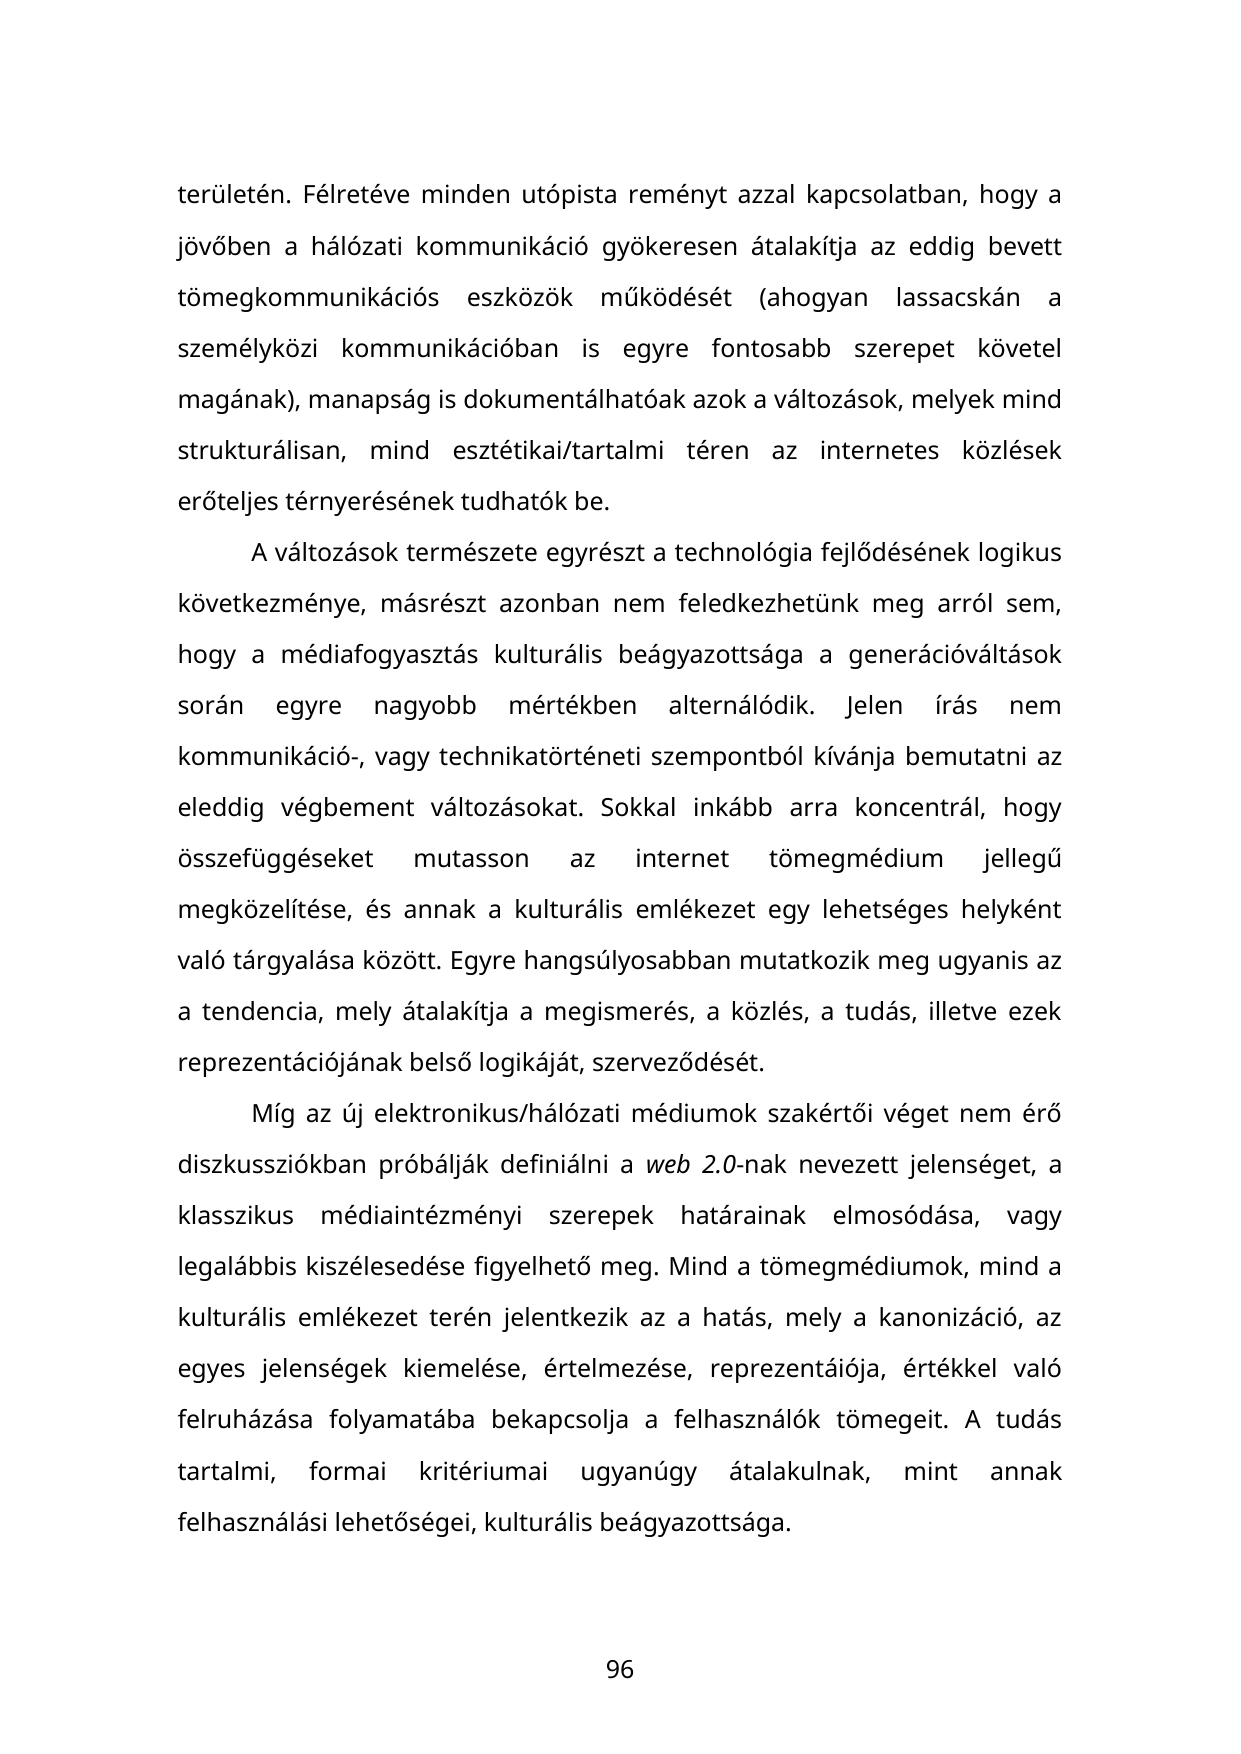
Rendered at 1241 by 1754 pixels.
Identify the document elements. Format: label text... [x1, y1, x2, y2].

text területén. Félretéve minden utópista reményt azzal kapcsolatban, hogy a jövőben a hálózati kommunikáció gyökeresen átalakítja az eddig bevett tömegkommunikációs eszközök működését (ahogyan lassacskán a személyközi kommunikációban is egyre fontosabb szerepet követel magának), manapság is dokumentálhatóak azok a változások, melyek mind strukturálisan, mind esztétikai/tartalmi téren az internetes közlések erőteljes térnyerésének tudhatók be. [177, 177, 1063, 517]
text A változások természete egyrészt a technológia fejlődésének logikus következménye, másrészt azonban nem feledkezhetünk meg arról sem, hogy a médiafogyasztás kulturális beágyazottsága a generációváltások során egyre nagyobb mértékben alternálódik. Jelen írás nem kommunikáció-, vagy technikatörténeti szempontból kívánja bemutatni az eleddig végbement változásokat. Sokkal inkább arra koncentrál, hogy összefüggéseket mutasson az internet tömegmédium jellegű megközelítése, és annak a kulturális emlékezet egy lehetséges helyként való tárgyalása között. Egyre hangsúlyosabban mutatkozik meg ugyanis az a tendencia, mely átalakítja a megismerés, a közlés, a tudás, illetve ezek reprezentációjának belső logikáját, szerveződését. [177, 534, 1063, 1079]
text Míg az új elektronikus/hálózati médiumok szakértői véget nem érő diszkussziókban próbálják definiálni a web 2.0-nak nevezett jelenséget, a klasszikus médiaintézményi szerepek határainak elmosódása, vagy legalábbis kiszélesedése figyelhető meg. Mind a tömegmédiumok, mind a kulturális emlékezet terén jelentkezik az a hatás, mely a kanonizáció, az egyes jelenségek kiemelése, értelmezése, reprezentáiója, értékkel való felruházása folyamatába bekapcsolja a felhasználók tömegeit. A tudás tartalmi, formai kritériumai ugyanúgy átalakulnak, mint annak felhasználási lehetőségei, kulturális beágyazottsága. [177, 1096, 1063, 1538]
